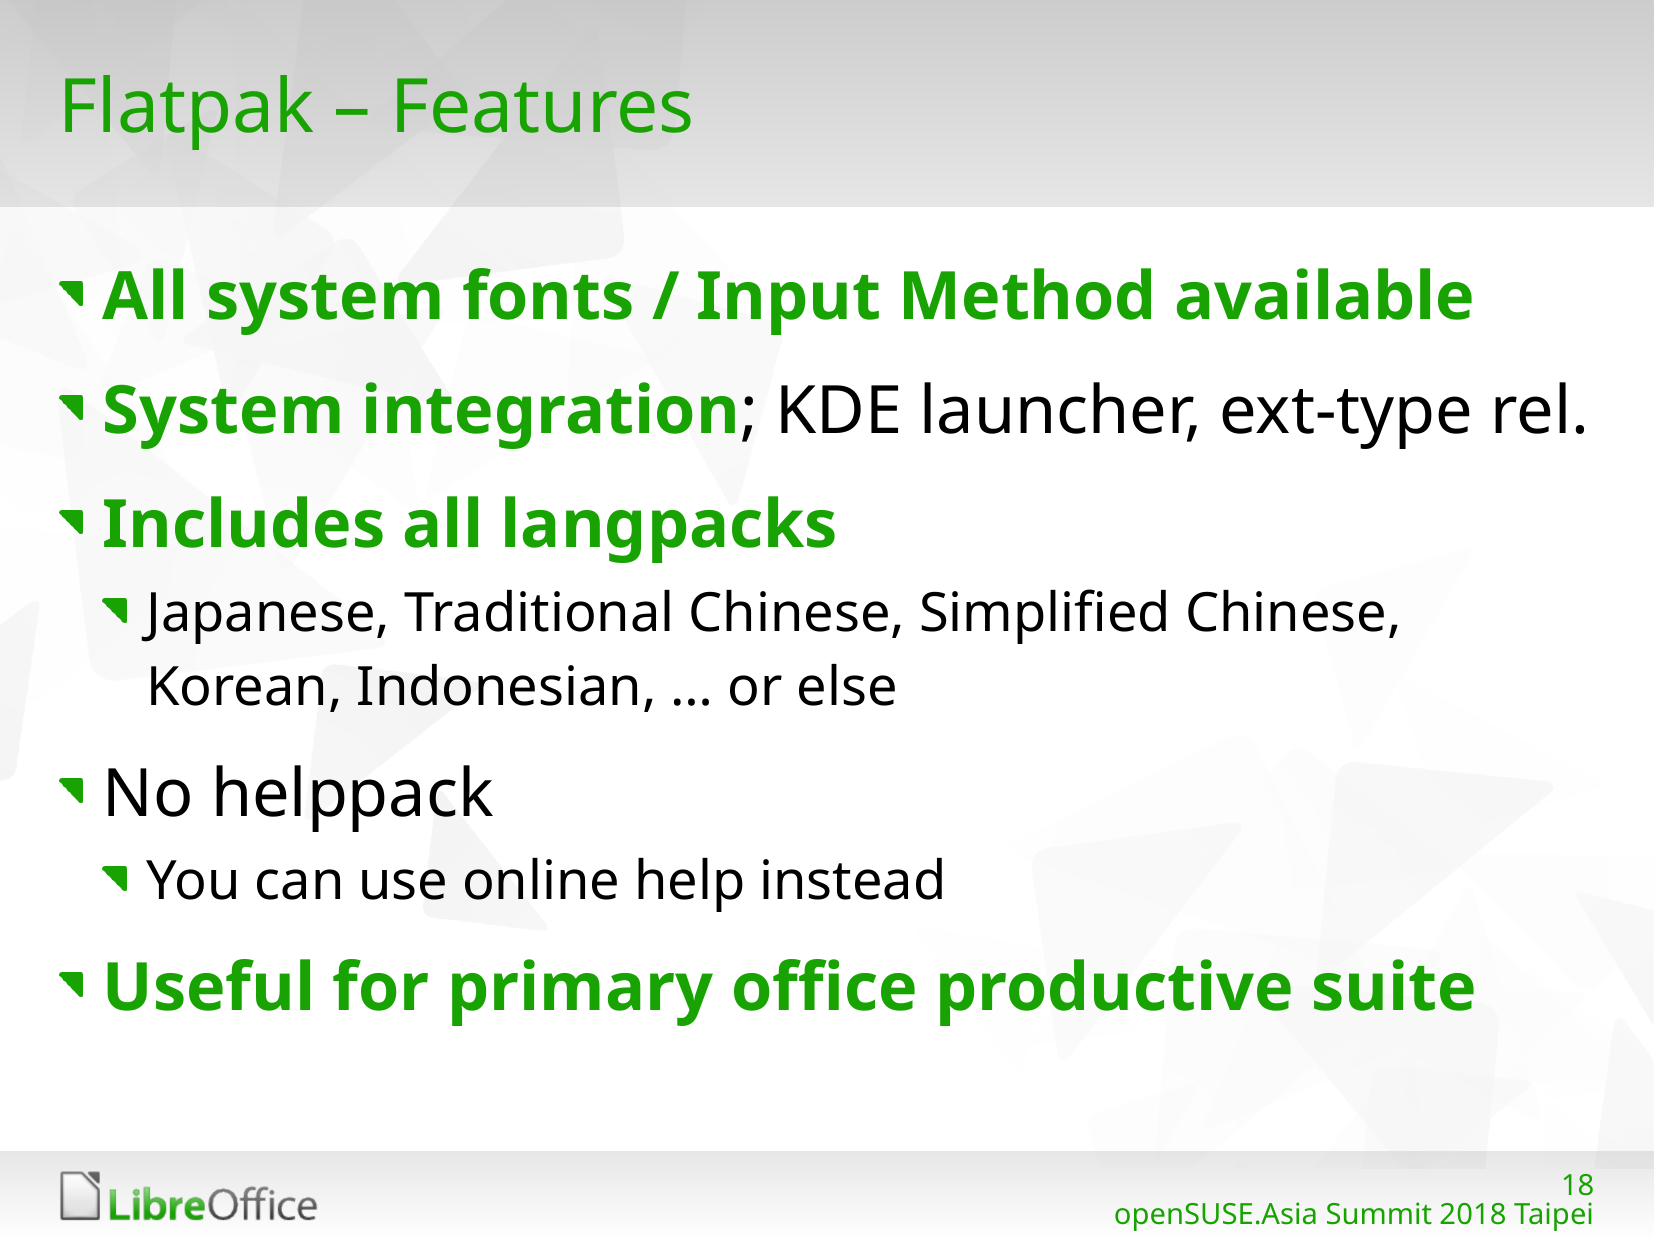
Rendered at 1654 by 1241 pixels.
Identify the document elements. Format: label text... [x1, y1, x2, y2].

picture [915, 548, 1654, 1169]
picture [41, 1152, 337, 1240]
title Flatpak – Features [59, 29, 1595, 178]
picture [0, 0, 783, 931]
list All system fonts / Input Method available System integration; KDE launcher, ext-type rel. Includes all langpacks Japanese, Traditional Chinese, Simplified Chinese, Korean, Indonesian, … or else No helppack You can use online help instead Useful for primary office productive suite [59, 248, 1595, 1118]
